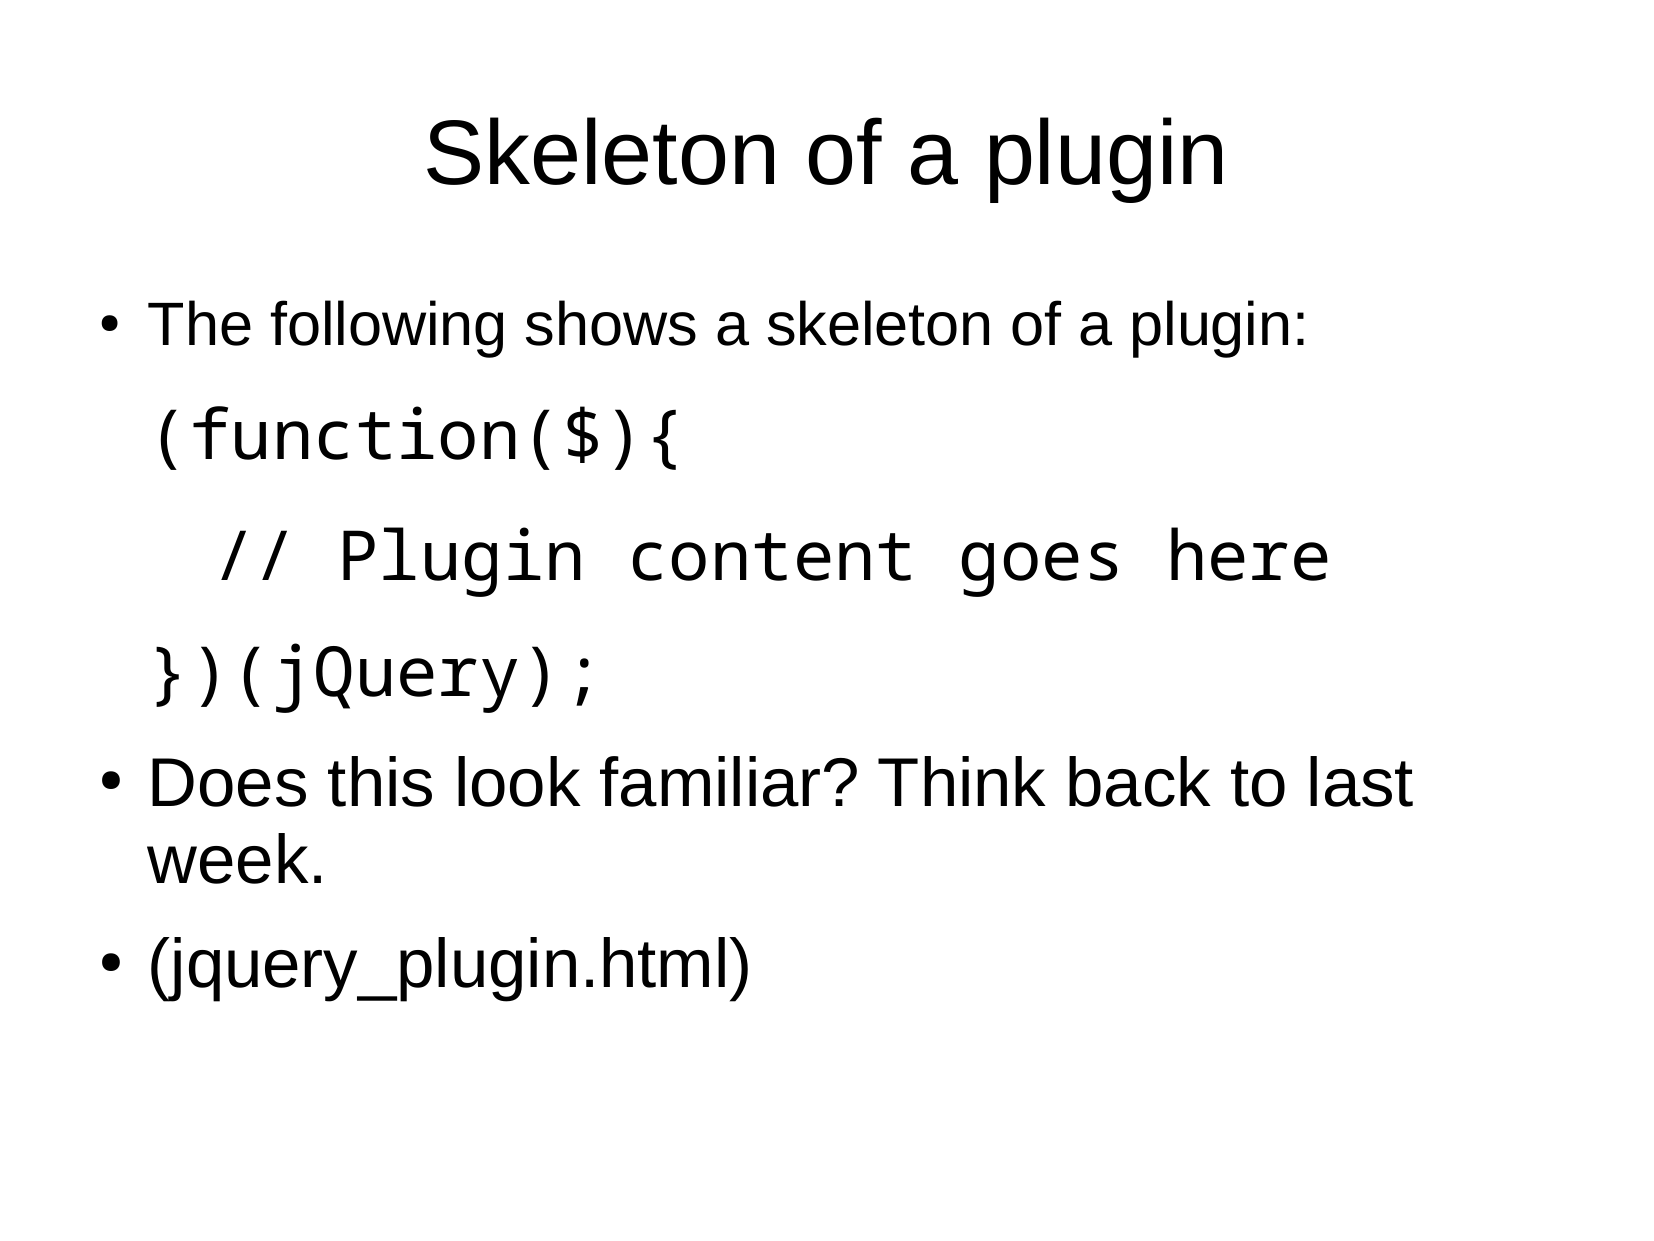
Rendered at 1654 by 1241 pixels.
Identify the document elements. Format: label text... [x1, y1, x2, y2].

list The following shows a skeleton of a plugin: (function($){ // Plugin content goes here })(jQuery); Does this look familiar? Think back to last week. (jquery_plugin.html) [82, 290, 1538, 1010]
title Skeleton of a plugin [82, 49, 1571, 257]
